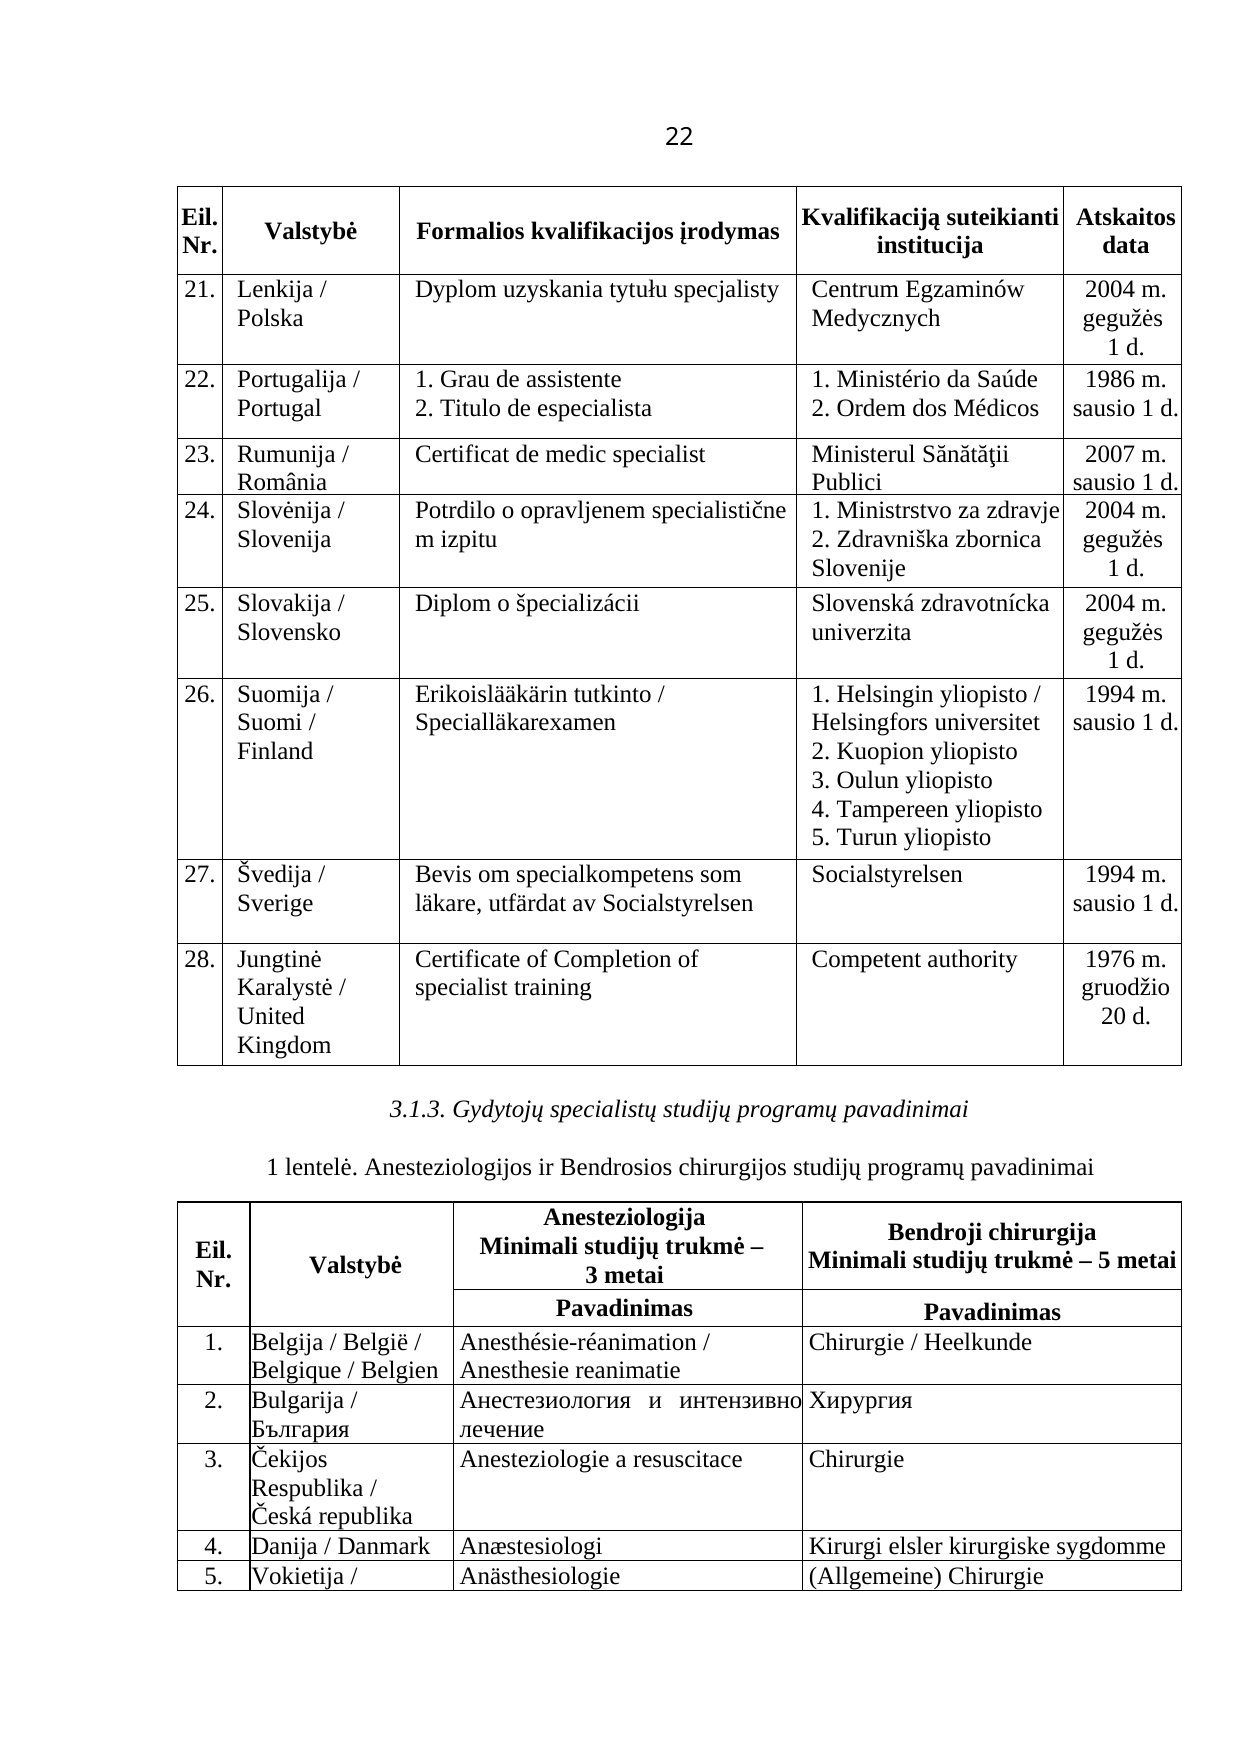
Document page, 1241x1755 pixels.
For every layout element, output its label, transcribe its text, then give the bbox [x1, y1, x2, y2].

table_cell 1986 m. sausio 1 d. [1064, 365, 1181, 438]
table_cell Čekijos Respublika / Česká republika [251, 1444, 453, 1530]
table_cell Kirurgi elsler kirurgiske sygdomme [803, 1531, 1181, 1560]
table_cell 1994 m. sausio 1 d. [1064, 679, 1181, 858]
table_header Anesteziologija Minimali studijų trukmė – 3 metai [454, 1203, 802, 1289]
table_cell 3. [178, 1444, 249, 1530]
table_header Valstybė [223, 187, 399, 273]
table_cell Ministerul Sănătăţii Publici [797, 439, 1063, 494]
table_cell Хирургия [803, 1385, 1181, 1443]
table_header Eil. Nr. [178, 1203, 249, 1326]
table_cell Bevis om specialkompetens som läkare, utfärdat av Socialstyrelsen [400, 860, 796, 943]
table_cell Vokietija / [251, 1561, 453, 1590]
table_header Formalios kvalifikacijos įrodymas [400, 187, 796, 273]
table_cell 2004 m. gegužės 1 d. [1064, 588, 1181, 678]
table_cell Potrdilo o opravljenem specialističnem izpitu [400, 495, 796, 587]
table_cell Lenkija / Polska [223, 275, 399, 363]
table_cell Pavadinimas [803, 1290, 1181, 1326]
table_cell 1994 m. sausio 1 d. [1064, 860, 1181, 943]
table_header Eil. Nr. [178, 187, 222, 273]
table_cell Certificate of Completion of specialist training [400, 944, 796, 1064]
table_cell Rumunija / România [223, 439, 399, 494]
table_cell Erikoislääkärin tutkinto / Specialläkarexamen [400, 679, 796, 858]
table_cell Portugalija / Portugal [223, 365, 399, 438]
table_cell Anesthésie-réanimation / Anesthesie reanimatie [454, 1327, 802, 1384]
table_cell 28. [178, 944, 222, 1064]
table_cell 2. [178, 1385, 249, 1443]
table_cell Slovakija / Slovensko [223, 588, 399, 678]
table_cell Belgija / België / Belgique / Belgien [251, 1327, 453, 1384]
table_header Kvalifikaciją suteikianti institucija [797, 187, 1063, 273]
table_cell 1. [178, 1327, 249, 1384]
table_cell Competent authority [797, 944, 1063, 1064]
table_cell Suomija / Suomi / Finland [223, 679, 399, 858]
table_cell Slovėnija / Slovenija [223, 495, 399, 587]
table_cell Анестезиология и интензивно лечение [454, 1385, 802, 1443]
table_cell Diplom o špecializácii [400, 588, 796, 678]
table_cell Slovenská zdravotnícka univerzita [797, 588, 1063, 678]
table_cell 21. [178, 275, 222, 363]
table_cell Anesteziologie a resuscitace [454, 1444, 802, 1530]
table_cell Centrum Egzaminów Medycznych [797, 275, 1063, 363]
table_header Atskaitos data [1064, 187, 1181, 273]
table_cell Švedija / Sverige [223, 860, 399, 943]
table_cell Socialstyrelsen [797, 860, 1063, 943]
table_cell Chirurgie [803, 1444, 1181, 1530]
table_cell Anæstesiologi [454, 1531, 802, 1560]
table_header Valstybė [251, 1203, 453, 1326]
table_cell Certificat de medic specialist [400, 439, 796, 494]
text 1 lentelė. Anesteziologijos ir Bendrosios chirurgijos studijų programų pavadinimai [177, 1152, 1183, 1181]
table_cell 23. [178, 439, 222, 494]
table_cell 2004 m. gegužės 1 d. [1064, 495, 1181, 587]
table_cell 1. Helsingin yliopisto / Helsingfors universitet 2. Kuopion yliopisto 3. Oulun yliopisto 4. Tampereen yliopisto 5. Turun yliopisto [797, 679, 1063, 858]
table_cell Anästhesiologie [454, 1561, 802, 1590]
table_cell 22. [178, 365, 222, 438]
table_cell Bulgarija / България [251, 1385, 453, 1443]
table_cell (Allgemeine) Chirurgie [803, 1561, 1181, 1590]
table_cell 1. Grau de assistente 2. Titulo de especialista [400, 365, 796, 438]
table_cell Jungtinė Karalystė / United Kingdom [223, 944, 399, 1064]
table_cell 25. [178, 588, 222, 678]
table_cell Danija / Danmark [251, 1531, 453, 1560]
table_cell 1. Ministério da Saúde 2. Ordem dos Médicos [797, 365, 1063, 438]
table_cell 4. [178, 1531, 249, 1560]
table_cell 1976 m. gruodžio 20 d. [1064, 944, 1181, 1064]
table_cell Chirurgie / Heelkunde [803, 1327, 1181, 1384]
table_cell 5. [178, 1561, 249, 1590]
table_cell Pavadinimas [454, 1290, 802, 1326]
text 3.1.3. Gydytojų specialistų studijų programų pavadinimai [177, 1094, 1183, 1123]
table_cell 24. [178, 495, 222, 587]
table_cell 1. Ministrstvo za zdravje 2. Zdravniška zbornica Slovenije [797, 495, 1063, 587]
table_cell 27. [178, 860, 222, 943]
table_cell 2004 m. gegužės 1 d. [1064, 275, 1181, 363]
table_cell 26. [178, 679, 222, 858]
table_cell 2007 m. sausio 1 d. [1064, 439, 1181, 494]
table_cell Dyplom uzyskania tytułu specjalisty [400, 275, 796, 363]
table_header Bendroji chirurgija Minimali studijų trukmė – 5 metai [803, 1203, 1181, 1289]
